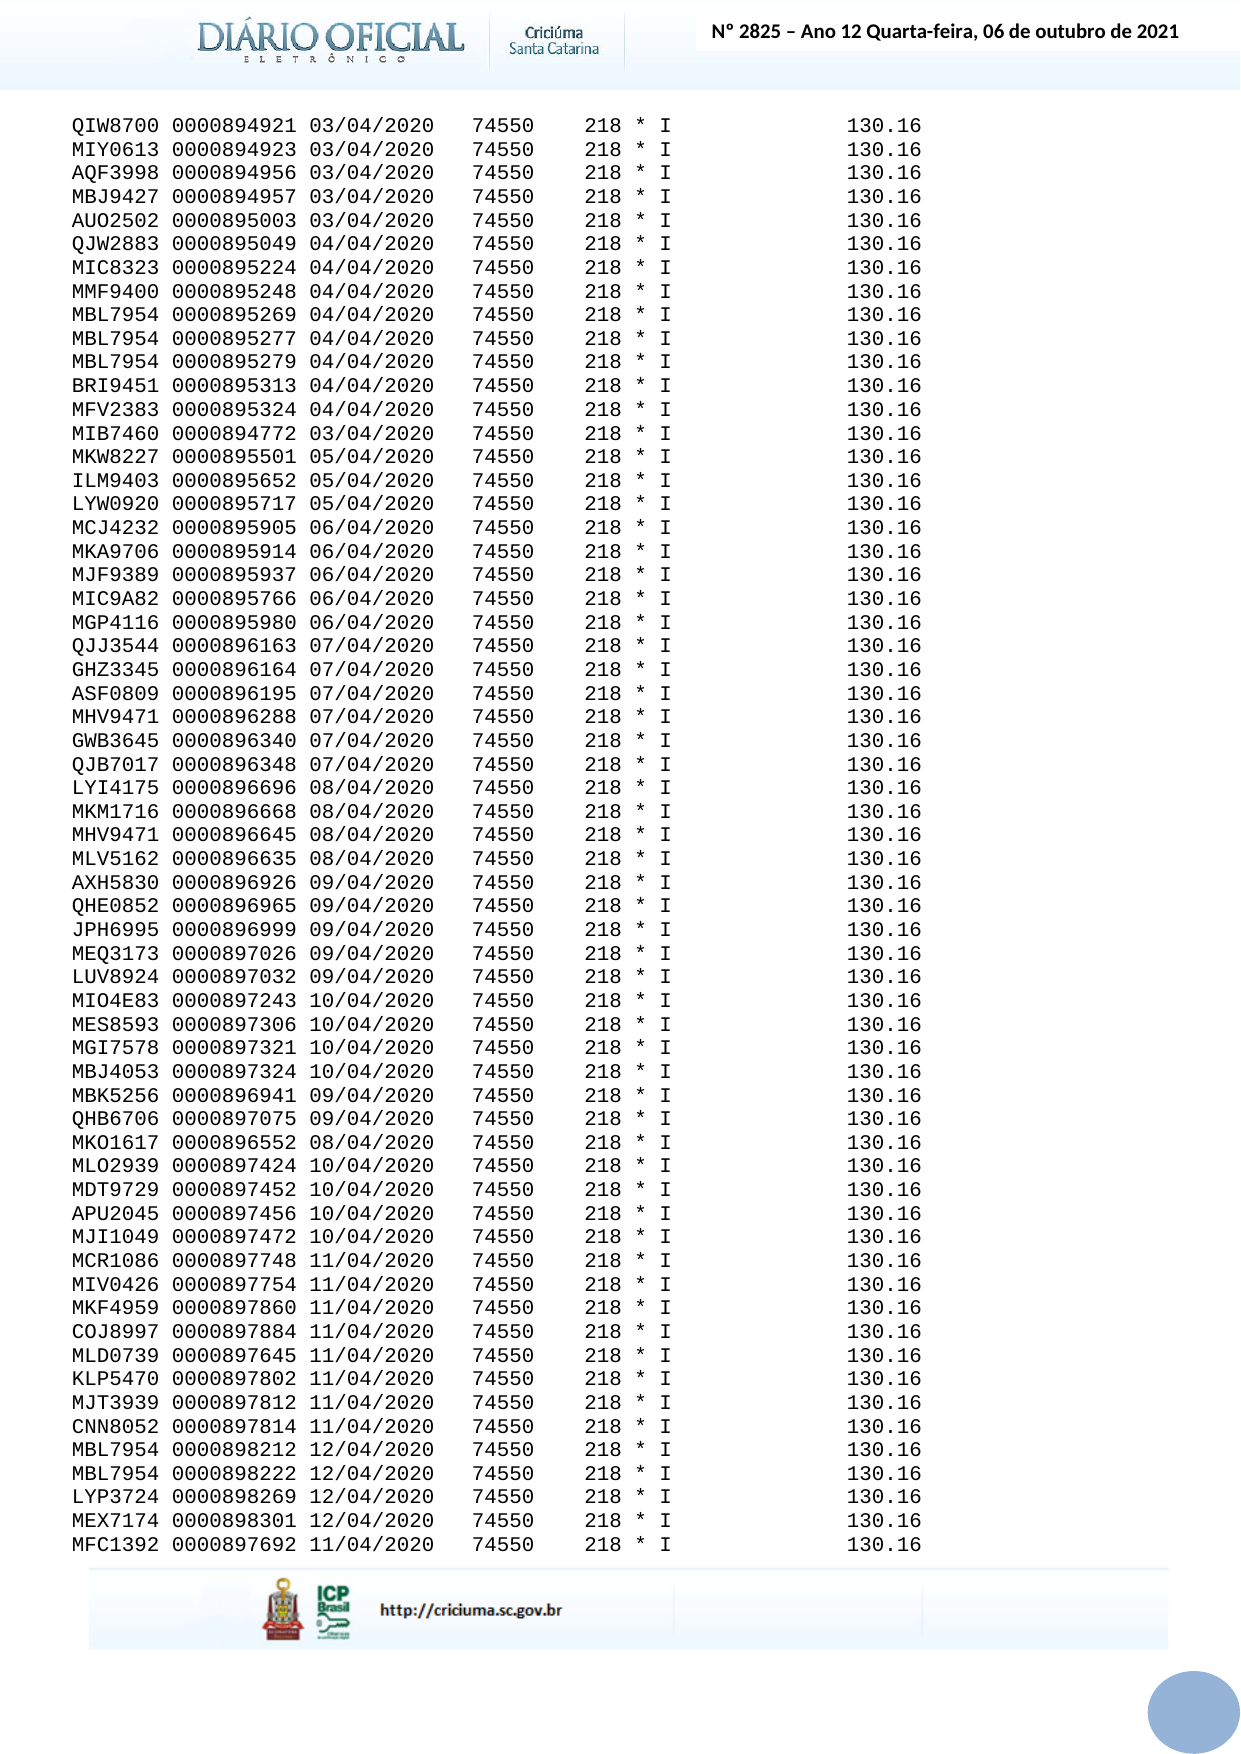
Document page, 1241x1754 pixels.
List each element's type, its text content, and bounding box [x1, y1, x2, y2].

text MKF4959 0000897860 11/04/2020 74550 218 * I 130.16 [59, 1297, 1181, 1321]
text MFC1392 0000897692 11/04/2020 74550 218 * I 130.16 [59, 1534, 1181, 1557]
text MIV0426 0000897754 11/04/2020 74550 218 * I 130.16 [59, 1274, 1181, 1297]
text MFV2383 0000895324 04/04/2020 74550 218 * I 130.16 [59, 399, 1181, 422]
text LUV8924 0000897032 09/04/2020 74550 218 * I 130.16 [59, 966, 1181, 990]
text MCJ4232 0000895905 06/04/2020 74550 218 * I 130.16 [59, 517, 1181, 541]
text QJJ3544 0000896163 07/04/2020 74550 218 * I 130.16 [59, 635, 1181, 659]
text AUO2502 0000895003 03/04/2020 74550 218 * I 130.16 [59, 210, 1181, 233]
text MBL7954 0000895269 04/04/2020 74550 218 * I 130.16 [59, 304, 1181, 328]
text MHV9471 0000896645 08/04/2020 74550 218 * I 130.16 [59, 824, 1181, 848]
text AQF3998 0000894956 03/04/2020 74550 218 * I 130.16 [59, 162, 1181, 186]
text MGI7578 0000897321 10/04/2020 74550 218 * I 130.16 [59, 1037, 1181, 1061]
text MKA9706 0000895914 06/04/2020 74550 218 * I 130.16 [59, 541, 1181, 564]
text QHE0852 0000896965 09/04/2020 74550 218 * I 130.16 [59, 895, 1181, 919]
text LYP3724 0000898269 12/04/2020 74550 218 * I 130.16 [59, 1487, 1181, 1510]
text MBK5256 0000896941 09/04/2020 74550 218 * I 130.16 [59, 1084, 1181, 1108]
text MBL7954 0000898222 12/04/2020 74550 218 * I 130.16 [59, 1463, 1181, 1487]
text MBL7954 0000898212 12/04/2020 74550 218 * I 130.16 [59, 1439, 1181, 1463]
text QJB7017 0000896348 07/04/2020 74550 218 * I 130.16 [59, 753, 1181, 777]
text CNN8052 0000897814 11/04/2020 74550 218 * I 130.16 [59, 1416, 1181, 1439]
text MDT9729 0000897452 10/04/2020 74550 218 * I 130.16 [59, 1179, 1181, 1203]
text MIY0613 0000894923 03/04/2020 74550 218 * I 130.16 [59, 139, 1181, 162]
text MLO2939 0000897424 10/04/2020 74550 218 * I 130.16 [59, 1156, 1181, 1179]
text COJ8997 0000897884 11/04/2020 74550 218 * I 130.16 [59, 1321, 1181, 1345]
text KLP5470 0000897802 11/04/2020 74550 218 * I 130.16 [59, 1368, 1181, 1392]
text QJW2883 0000895049 04/04/2020 74550 218 * I 130.16 [59, 233, 1181, 257]
text MKO1617 0000896552 08/04/2020 74550 218 * I 130.16 [59, 1132, 1181, 1156]
text GHZ3345 0000896164 07/04/2020 74550 218 * I 130.16 [59, 659, 1181, 683]
text MMF9400 0000895248 04/04/2020 74550 218 * I 130.16 [59, 281, 1181, 304]
text MBL7954 0000895277 04/04/2020 74550 218 * I 130.16 [59, 328, 1181, 352]
text AXH5830 0000896926 09/04/2020 74550 218 * I 130.16 [59, 872, 1181, 895]
text MBJ9427 0000894957 03/04/2020 74550 218 * I 130.16 [59, 186, 1181, 210]
text MEQ3173 0000897026 09/04/2020 74550 218 * I 130.16 [59, 943, 1181, 966]
text MEX7174 0000898301 12/04/2020 74550 218 * I 130.16 [59, 1510, 1181, 1534]
text GWB3645 0000896340 07/04/2020 74550 218 * I 130.16 [59, 730, 1181, 753]
text BRI9451 0000895313 04/04/2020 74550 218 * I 130.16 [59, 375, 1181, 399]
text MES8593 0000897306 10/04/2020 74550 218 * I 130.16 [59, 1014, 1181, 1037]
text APU2045 0000897456 10/04/2020 74550 218 * I 130.16 [59, 1203, 1181, 1226]
text QHB6706 0000897075 09/04/2020 74550 218 * I 130.16 [59, 1108, 1181, 1132]
text MIC9A82 0000895766 06/04/2020 74550 218 * I 130.16 [59, 588, 1181, 612]
text MLV5162 0000896635 08/04/2020 74550 218 * I 130.16 [59, 848, 1181, 872]
text MCR1086 0000897748 11/04/2020 74550 218 * I 130.16 [59, 1250, 1181, 1274]
text MJI1049 0000897472 10/04/2020 74550 218 * I 130.16 [59, 1226, 1181, 1250]
text JPH6995 0000896999 09/04/2020 74550 218 * I 130.16 [59, 919, 1181, 943]
text QIW8700 0000894921 03/04/2020 74550 218 * I 130.16 [59, 115, 1181, 139]
text MLD0739 0000897645 11/04/2020 74550 218 * I 130.16 [59, 1345, 1181, 1368]
text ASF0809 0000896195 07/04/2020 74550 218 * I 130.16 [59, 683, 1181, 706]
text MKW8227 0000895501 05/04/2020 74550 218 * I 130.16 [59, 446, 1181, 470]
text LYI4175 0000896696 08/04/2020 74550 218 * I 130.16 [59, 777, 1181, 801]
text MIB7460 0000894772 03/04/2020 74550 218 * I 130.16 [59, 422, 1181, 446]
text MJF9389 0000895937 06/04/2020 74550 218 * I 130.16 [59, 564, 1181, 588]
text LYW0920 0000895717 05/04/2020 74550 218 * I 130.16 [59, 493, 1181, 517]
text MBJ4053 0000897324 10/04/2020 74550 218 * I 130.16 [59, 1061, 1181, 1084]
text MGP4116 0000895980 06/04/2020 74550 218 * I 130.16 [59, 612, 1181, 635]
text MBL7954 0000895279 04/04/2020 74550 218 * I 130.16 [59, 352, 1181, 375]
text MIO4E83 0000897243 10/04/2020 74550 218 * I 130.16 [59, 990, 1181, 1014]
text ILM9403 0000895652 05/04/2020 74550 218 * I 130.16 [59, 470, 1181, 493]
text MHV9471 0000896288 07/04/2020 74550 218 * I 130.16 [59, 706, 1181, 730]
text MJT3939 0000897812 11/04/2020 74550 218 * I 130.16 [59, 1392, 1181, 1416]
text MIC8323 0000895224 04/04/2020 74550 218 * I 130.16 [59, 257, 1181, 281]
text MKM1716 0000896668 08/04/2020 74550 218 * I 130.16 [59, 801, 1181, 824]
